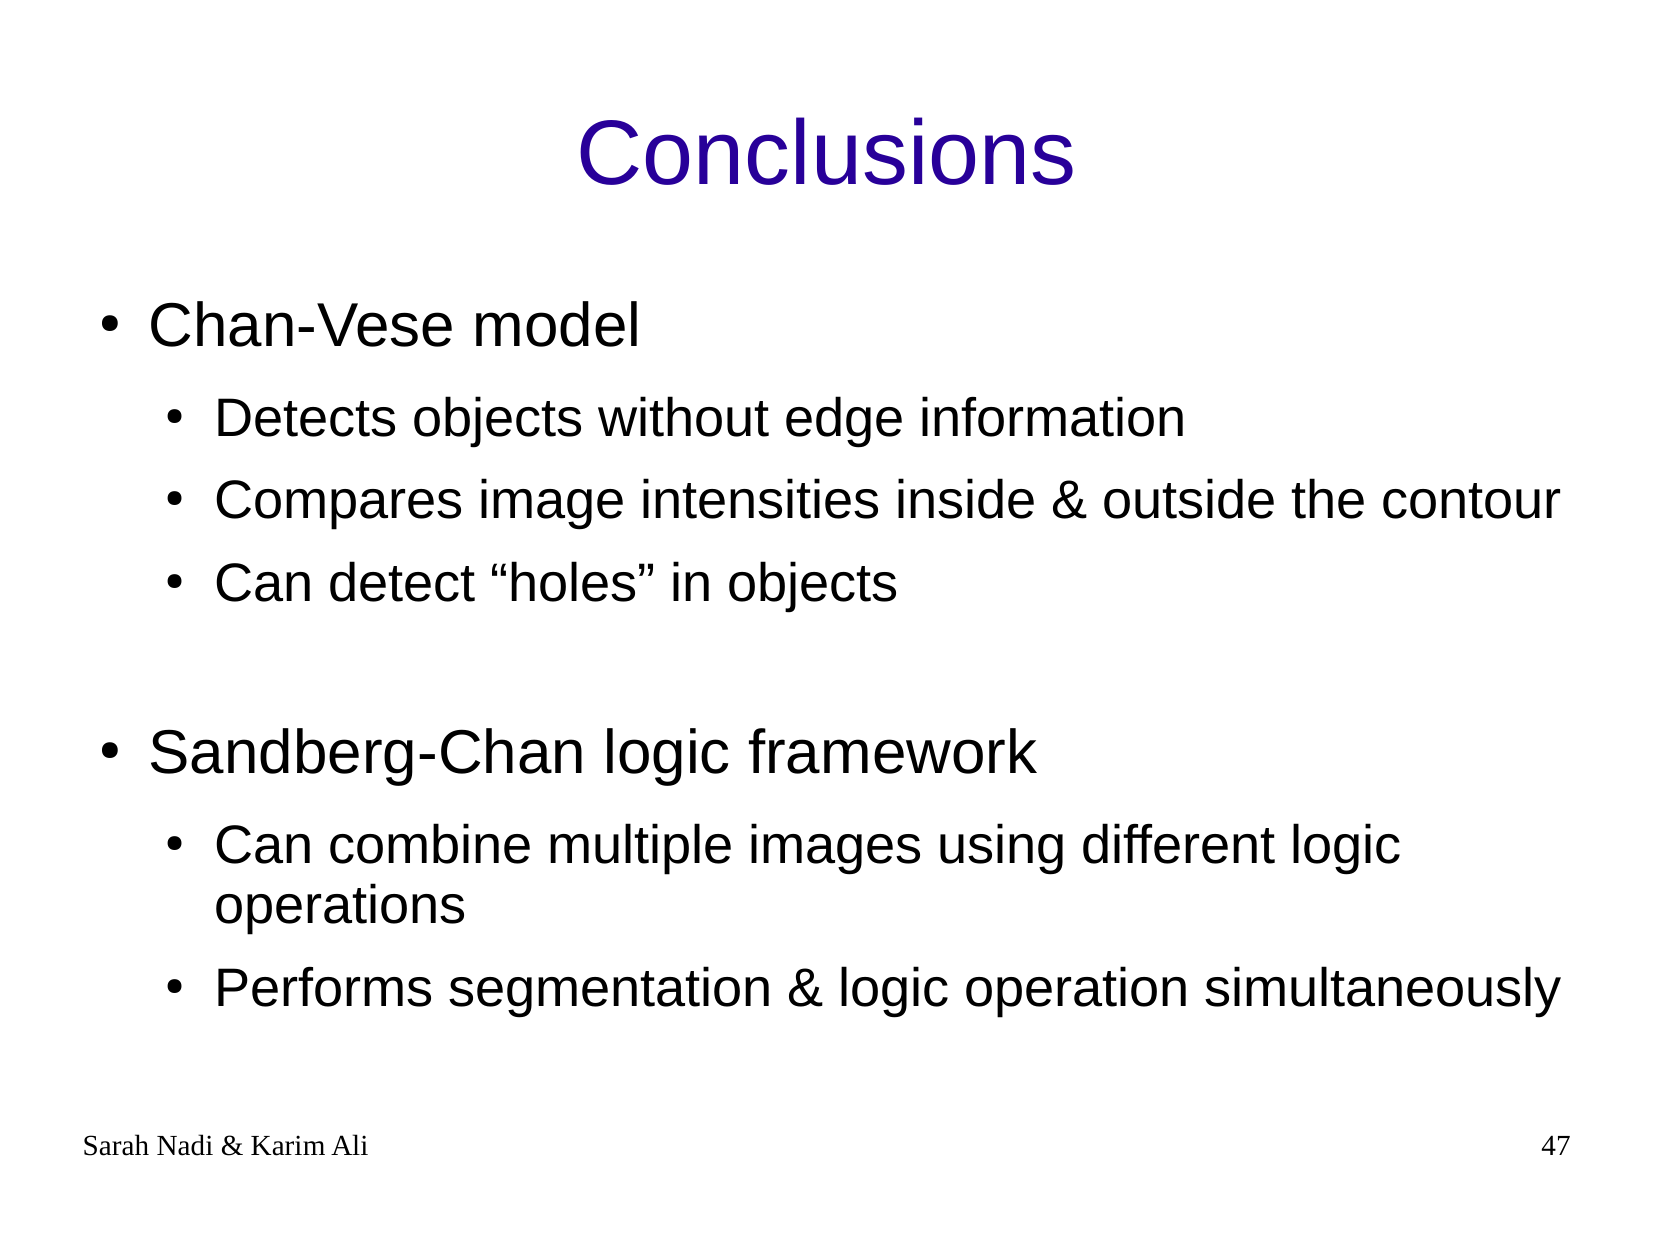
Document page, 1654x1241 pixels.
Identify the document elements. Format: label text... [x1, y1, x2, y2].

title Conclusions [82, 56, 1571, 250]
list Chan-Vese model Detects objects without edge information Compares image intensities inside & outside the contour Can detect “holes” in objects Sandberg-Chan logic framework Can combine multiple images using different logic operations Performs segmentation & logic operation simultaneously [82, 290, 1571, 1109]
